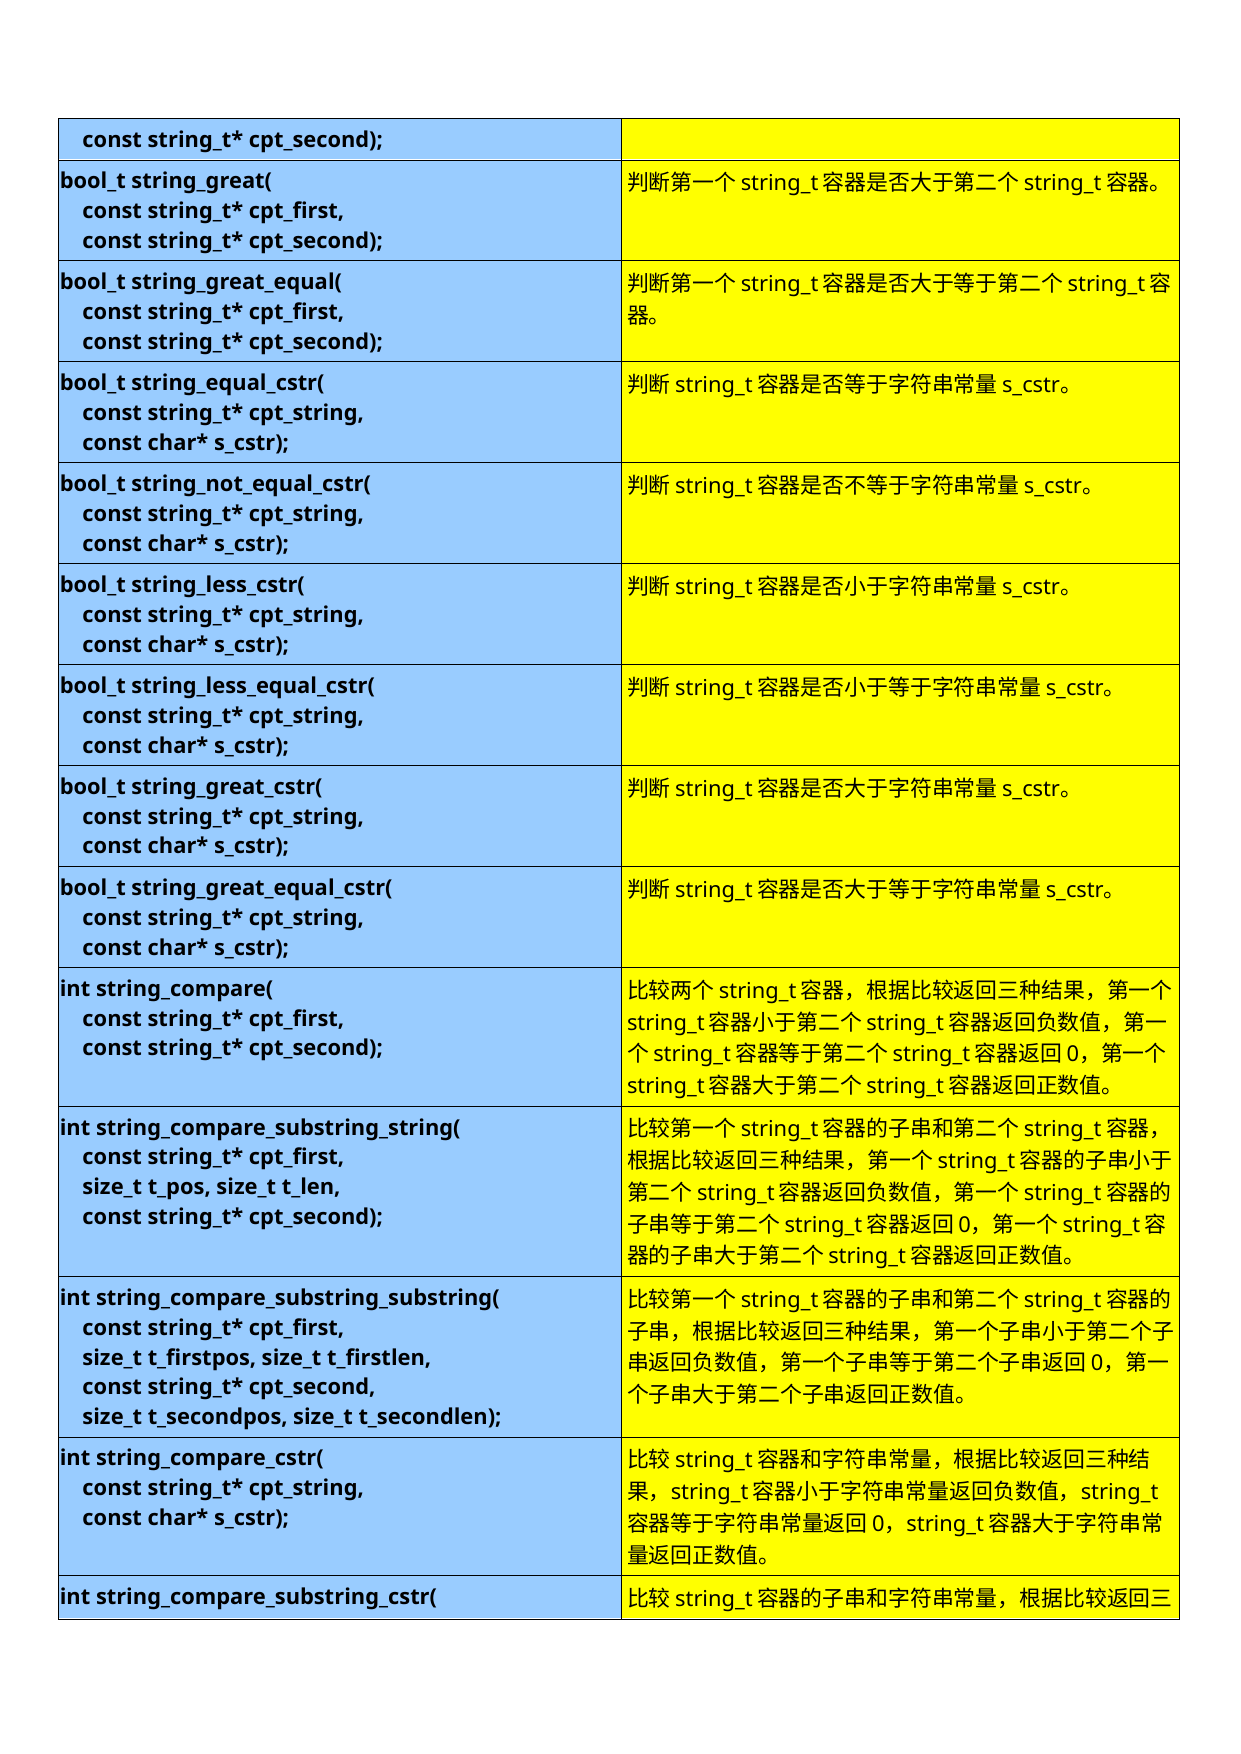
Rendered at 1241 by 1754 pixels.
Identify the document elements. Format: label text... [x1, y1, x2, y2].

table_cell 比较string_t容器和字符串常量，根据比较返回三种结果，string_t容器小于字符串常量返回负数值，string_t容器等于字符串常量返回0，string_t容器大于字符串常量返回正数值。 [622, 1438, 1179, 1575]
table_cell int string_compare_substring_string( const string_t* cpt_first, size_t t_pos, size_t t_len, const string_t* cpt_second); [59, 1107, 621, 1276]
table_cell 判断string_t容器是否小于字符串常量s_cstr。 [622, 564, 1179, 664]
table_cell int string_compare_substring_cstr( [59, 1576, 621, 1618]
table_cell 判断string_t容器是否等于字符串常量s_cstr。 [622, 362, 1179, 462]
table_cell 判断string_t容器是否不等于字符串常量s_cstr。 [622, 463, 1179, 563]
table_cell 比较string_t容器的子串和字符串常量，根据比较返回三 [622, 1576, 1179, 1618]
table_cell 判断第一个string_t容器是否大于第二个string_t容器。 [622, 161, 1179, 260]
table_cell 判断string_t容器是否大于字符串常量s_cstr。 [622, 766, 1179, 866]
table_cell bool_t string_great( const string_t* cpt_first, const string_t* cpt_second); [59, 161, 621, 260]
table_cell bool_t string_great_equal_cstr( const string_t* cpt_string, const char* s_cstr); [59, 867, 621, 967]
table_cell bool_t string_great_cstr( const string_t* cpt_string, const char* s_cstr); [59, 766, 621, 866]
table_cell 判断string_t容器是否大于等于字符串常量s_cstr。 [622, 867, 1179, 967]
table_cell bool_t string_not_equal_cstr( const string_t* cpt_string, const char* s_cstr); [59, 463, 621, 563]
table_cell const string_t* cpt_second); [59, 119, 621, 159]
table_cell int string_compare_cstr( const string_t* cpt_string, const char* s_cstr); [59, 1438, 621, 1575]
table_cell [622, 119, 1179, 159]
table_cell 比较两个string_t容器，根据比较返回三种结果，第一个string_t容器小于第二个string_t容器返回负数值，第一个string_t容器等于第二个string_t容器返回0，第一个string_t容器大于第二个string_t容器返回正数值。 [622, 968, 1179, 1106]
table_cell 判断string_t容器是否小于等于字符串常量s_cstr。 [622, 665, 1179, 765]
table_cell int string_compare( const string_t* cpt_first, const string_t* cpt_second); [59, 968, 621, 1106]
table_cell 判断第一个string_t容器是否大于等于第二个string_t容器。 [622, 261, 1179, 361]
table_cell bool_t string_less_equal_cstr( const string_t* cpt_string, const char* s_cstr); [59, 665, 621, 765]
table_cell bool_t string_great_equal( const string_t* cpt_first, const string_t* cpt_second); [59, 261, 621, 361]
table_cell int string_compare_substring_substring( const string_t* cpt_first, size_t t_firstpos, size_t t_firstlen, const string_t* cpt_second, size_t t_secondpos, size_t t_secondlen); [59, 1277, 621, 1437]
table_cell 比较第一个string_t容器的子串和第二个string_t容器，根据比较返回三种结果，第一个string_t容器的子串小于第二个string_t容器返回负数值，第一个string_t容器的子串等于第二个string_t容器返回0，第一个string_t容器的子串大于第二个string_t容器返回正数值。 [622, 1107, 1179, 1276]
table_cell bool_t string_equal_cstr( const string_t* cpt_string, const char* s_cstr); [59, 362, 621, 462]
table_cell bool_t string_less_cstr( const string_t* cpt_string, const char* s_cstr); [59, 564, 621, 664]
table_cell 比较第一个string_t容器的子串和第二个string_t容器的子串，根据比较返回三种结果，第一个子串小于第二个子串返回负数值，第一个子串等于第二个子串返回0，第一个子串大于第二个子串返回正数值。 [622, 1277, 1179, 1437]
